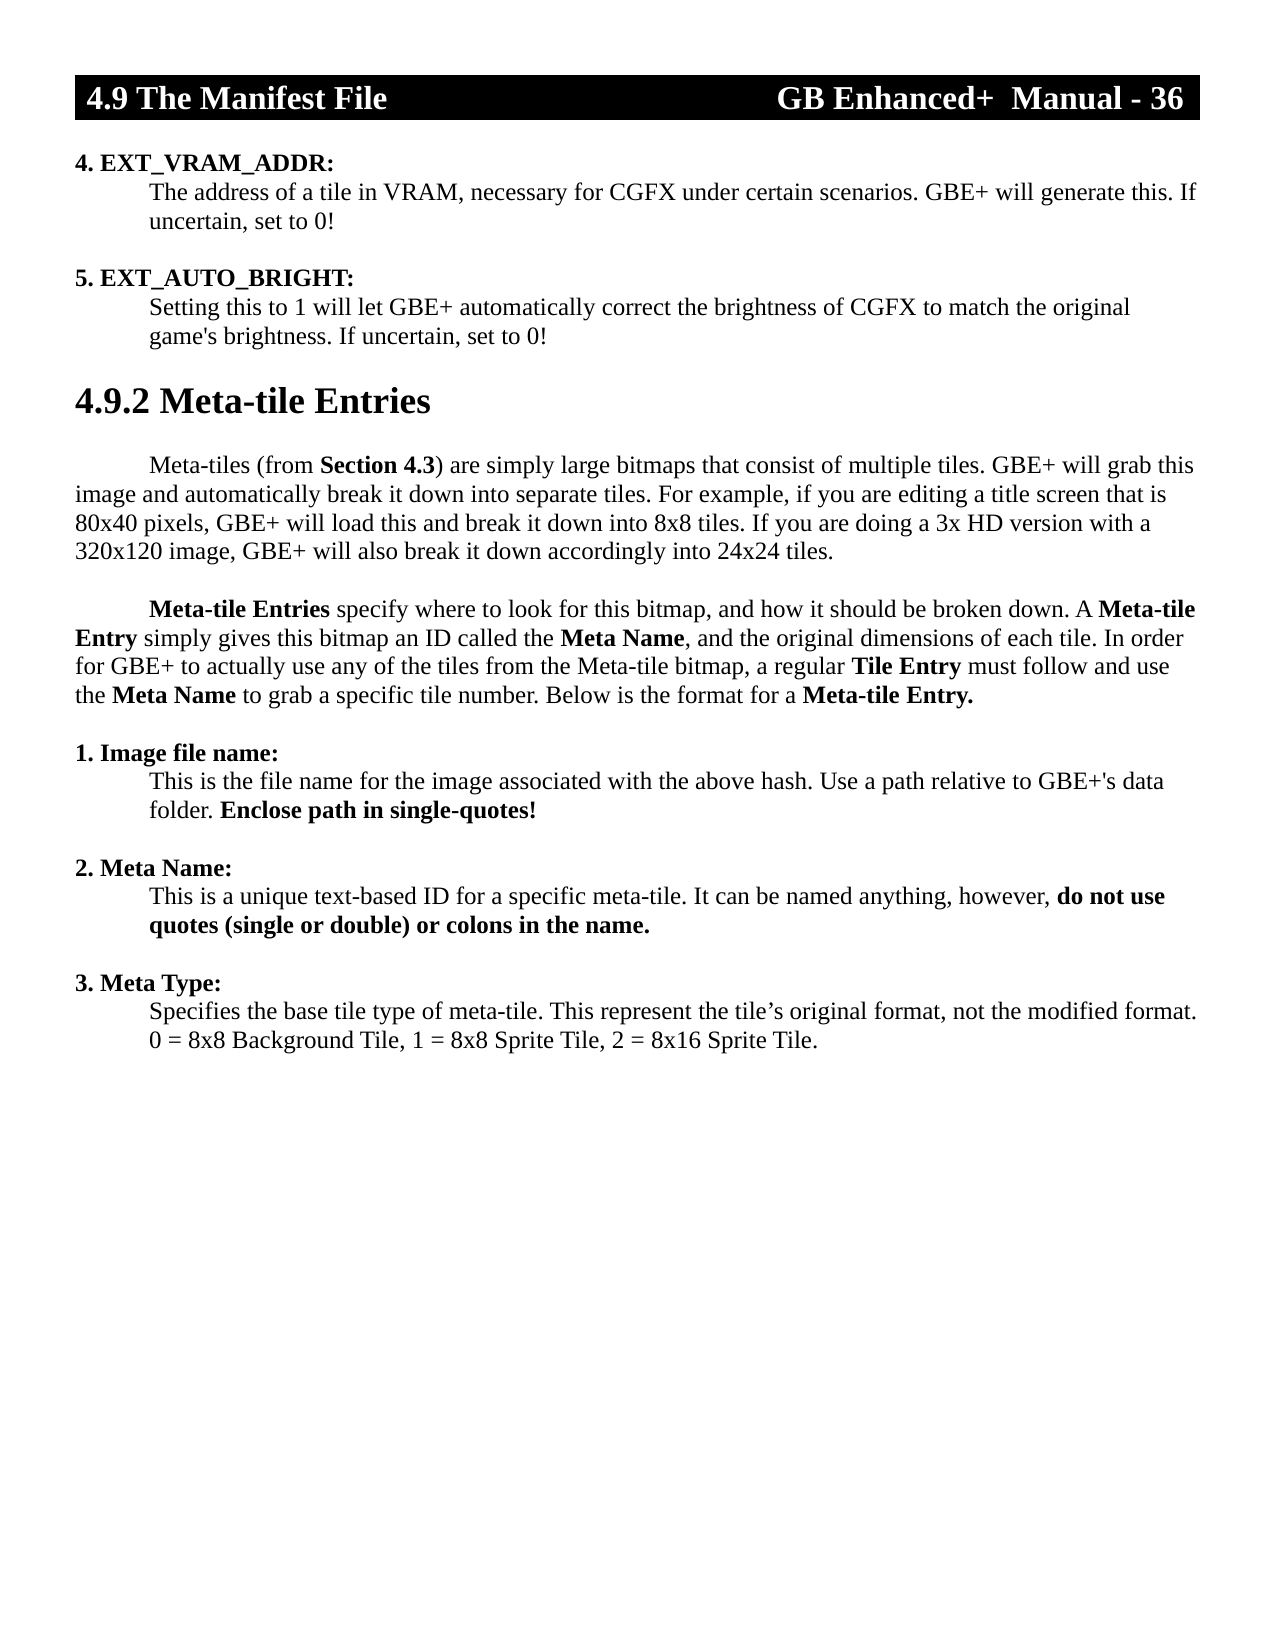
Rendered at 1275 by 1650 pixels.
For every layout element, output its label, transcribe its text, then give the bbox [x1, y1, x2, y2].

text This is a unique text-based ID for a specific meta-tile. It can be named anything, however, do not use quotes (single or double) or colons in the name. [75, 881, 1200, 939]
text 1. Image file name: [75, 738, 1200, 766]
text 4.9 The Manifest File GB Enhanced+ Manual - 0 [75, 75, 1200, 119]
text The address of a tile in VRAM, necessary for CGFX under certain scenarios. GBE+ will generate this. If uncertain, set to 0! [75, 177, 1200, 234]
text 4. EXT_VRAM_ADDR: [75, 148, 1200, 177]
text Specifies the base tile type of meta-tile. This represent the tile’s original format, not the modified format. 0 = 8x8 Background Tile, 1 = 8x8 Sprite Tile, 2 = 8x16 Sprite Tile. [75, 996, 1200, 1054]
text 2. Meta Name: [75, 853, 1200, 881]
text 5. EXT_AUTO_BRIGHT: [75, 263, 1200, 292]
text 3. Meta Type: [75, 968, 1200, 996]
text Setting this to 1 will let GBE+ automatically correct the brightness of CGFX to match the original game's brightness. If uncertain, set to 0! [75, 292, 1200, 349]
text 4.9.2 Meta-tile Entries [75, 378, 1200, 421]
text This is the file name for the image associated with the above hash. Use a path relative to GBE+'s data folder. Enclose path in single-quotes! [75, 766, 1200, 824]
text Meta-tile Entries specify where to look for this bitmap, and how it should be broken down. A Meta-tile Entry simply gives this bitmap an ID called the Meta Name, and the original dimensions of each tile. In order for GBE+ to actually use any of the tiles from the Meta-tile bitmap, a regular Tile Entry must follow and use the Meta Name to grab a specific tile number. Below is the format for a Meta-tile Entry. [75, 594, 1200, 709]
text Meta-tiles (from Section 4.3) are simply large bitmaps that consist of multiple tiles. GBE+ will grab this image and automatically break it down into separate tiles. For example, if you are editing a title screen that is 80x40 pixels, GBE+ will load this and break it down into 8x8 tiles. If you are doing a 3x HD version with a 320x120 image, GBE+ will also break it down accordingly into 24x24 tiles. [75, 450, 1200, 565]
